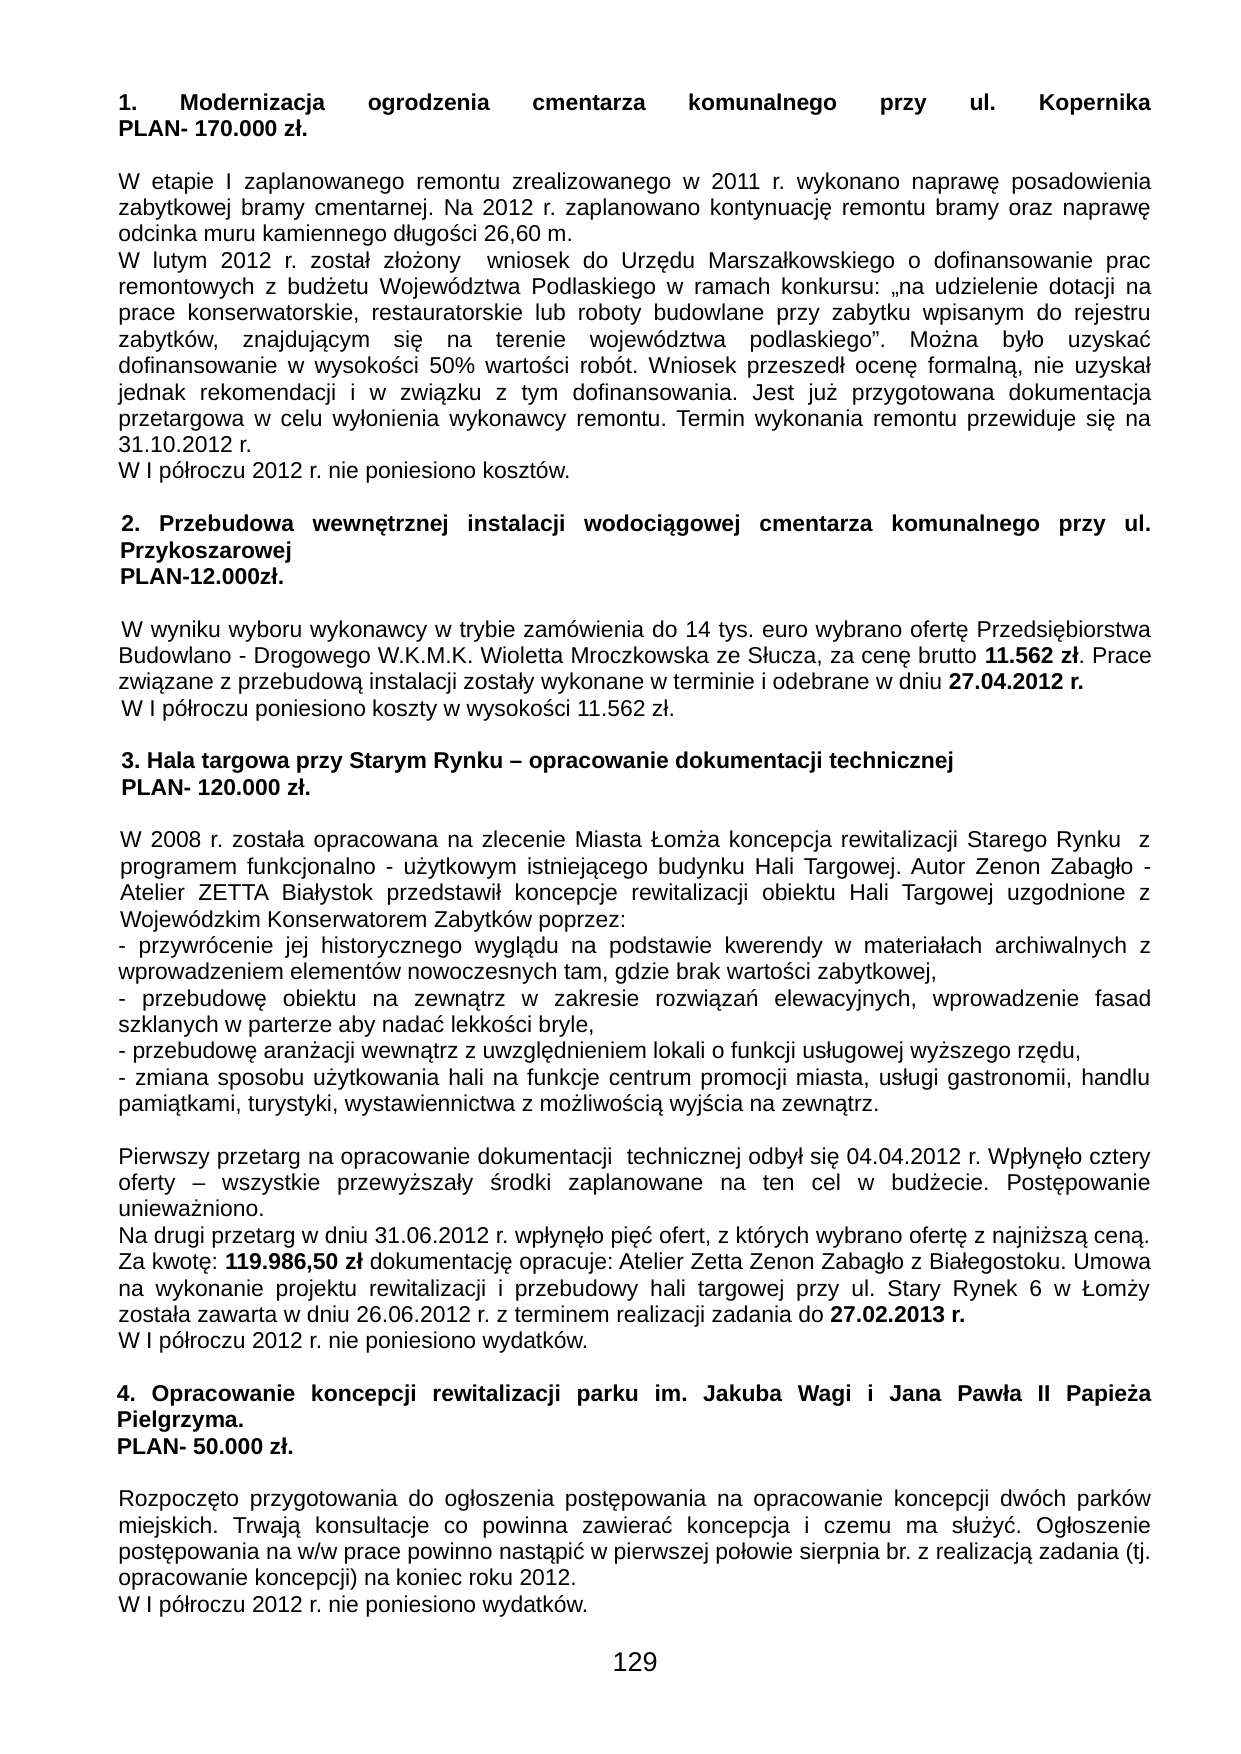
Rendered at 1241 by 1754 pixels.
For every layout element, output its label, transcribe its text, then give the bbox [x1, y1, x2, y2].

text - przebudowę obiektu na zewnątrz w zakresie rozwiązań elewacyjnych, wprowadzenie fasad szklanych w parterze aby nadać lekkości bryle, [118, 984, 1152, 1037]
text 2. Przebudowa wewnętrznej instalacji wodociągowej cmentarza komunalnego przy ul. Przykoszarowej PLAN-12.000zł. [120, 510, 1152, 589]
text W lutym 2012 r. został złożony wniosek do Urzędu Marszałkowskiego o dofinansowanie prac remontowych z budżetu Województwa Podlaskiego w ramach konkursu: „na udzielenie dotacji na prace konserwatorskie, restauratorskie lub roboty budowlane przy zabytku wpisanym do rejestru zabytków, znajdującym się na terenie województwa podlaskiego”. Można było uzyskać dofinansowanie w wysokości 50% wartości robót. Wniosek przeszedł ocenę formalną, nie uzyskał jednak rekomendacji i w związku z tym dofinansowania. Jest już przygotowana dokumentacja przetargowa w celu wyłonienia wykonawcy remontu. Termin wykonania remontu przewiduje się na 31.10.2012 r. [118, 247, 1152, 457]
text 4. Opracowanie koncepcji rewitalizacji parku im. Jakuba Wagi i Jana Pawła II Papieża Pielgrzyma. [117, 1380, 1152, 1433]
text W wyniku wyboru wykonawcy w trybie zamówienia do 14 tys. euro wybrano ofertę Przedsiębiorstwa Budowlano - Drogowego W.K.M.K. Wioletta Mroczkowska ze Słucza, za cenę brutto 11.562 zł. Prace związane z przebudową instalacji zostały wykonane w terminie i odebrane w dniu 27.04.2012 r. [118, 616, 1152, 695]
text PLAN- 120.000 zł. [118, 774, 1152, 800]
text 1. Modernizacja ogrodzenia cmentarza komunalnego przy ul. Kopernika PLAN- 170.000 zł. [118, 88, 1152, 141]
text W I półroczu 2012 r. nie poniesiono kosztów. [118, 457, 1152, 484]
text W I półroczu poniesiono koszty w wysokości 11.562 zł. [118, 695, 1152, 721]
text - przywrócenie jej historycznego wyglądu na podstawie kwerendy w materiałach archiwalnych z wprowadzeniem elementów nowoczesnych tam, gdzie brak wartości zabytkowej, [118, 932, 1152, 984]
text W 2008 r. została opracowana na zlecenie Miasta Łomża koncepcja rewitalizacji Starego Rynku z programem funkcjonalno - użytkowym istniejącego budynku Hali Targowej. Autor Zenon Zabagło - Atelier ZETTA Białystok przedstawił koncepcje rewitalizacji obiektu Hali Targowej uzgodnione z Wojewódzkim Konserwatorem Zabytków poprzez: [120, 826, 1152, 932]
text - zmiana sposobu użytkowania hali na funkcje centrum promocji miasta, usługi gastronomii, handlu pamiątkami, turystyki, wystawiennictwa z możliwością wyjścia na zewnątrz. [118, 1064, 1152, 1116]
text - przebudowę aranżacji wewnątrz z uwzględnieniem lokali o funkcji usługowej wyższego rzędu, [118, 1037, 1152, 1064]
text W I półroczu 2012 r. nie poniesiono wydatków. [118, 1327, 1152, 1353]
text 3. Hala targowa przy Starym Rynku – opracowanie dokumentacji technicznej [118, 747, 1152, 774]
text W etapie I zaplanowanego remontu zrealizowanego w 2011 r. wykonano naprawę posadowienia zabytkowej bramy cmentarnej. Na 2012 r. zaplanowano kontynuację remontu bramy oraz naprawę odcinka muru kamiennego długości 26,60 m. [118, 168, 1152, 247]
text Rozpoczęto przygotowania do ogłoszenia postępowania na opracowanie koncepcji dwóch parków miejskich. Trwają konsultacje co powinna zawierać koncepcja i czemu ma służyć. Ogłoszenie postępowania na w/w prace powinno nastąpić w pierwszej połowie sierpnia br. z realizacją zadania (tj. opracowanie koncepcji) na koniec roku 2012. [118, 1485, 1152, 1591]
text PLAN- 50.000 zł. [117, 1433, 1152, 1459]
text Pierwszy przetarg na opracowanie dokumentacji technicznej odbył się 04.04.2012 r. Wpłynęło cztery oferty – wszystkie przewyższały środki zaplanowane na ten cel w budżecie. Postępowanie unieważniono. [118, 1143, 1152, 1222]
text W I półroczu 2012 r. nie poniesiono wydatków. [118, 1591, 1152, 1617]
text Na drugi przetarg w dniu 31.06.2012 r. wpłynęło pięć ofert, z których wybrano ofertę z najniższą ceną. Za kwotę: 119.986,50 zł dokumentację opracuje: Atelier Zetta Zenon Zabagło z Białegostoku. Umowa na wykonanie projektu rewitalizacji i przebudowy hali targowej przy ul. Stary Rynek 6 w Łomży została zawarta w dniu 26.06.2012 r. z terminem realizacji zadania do 27.02.2013 r. [118, 1222, 1152, 1327]
